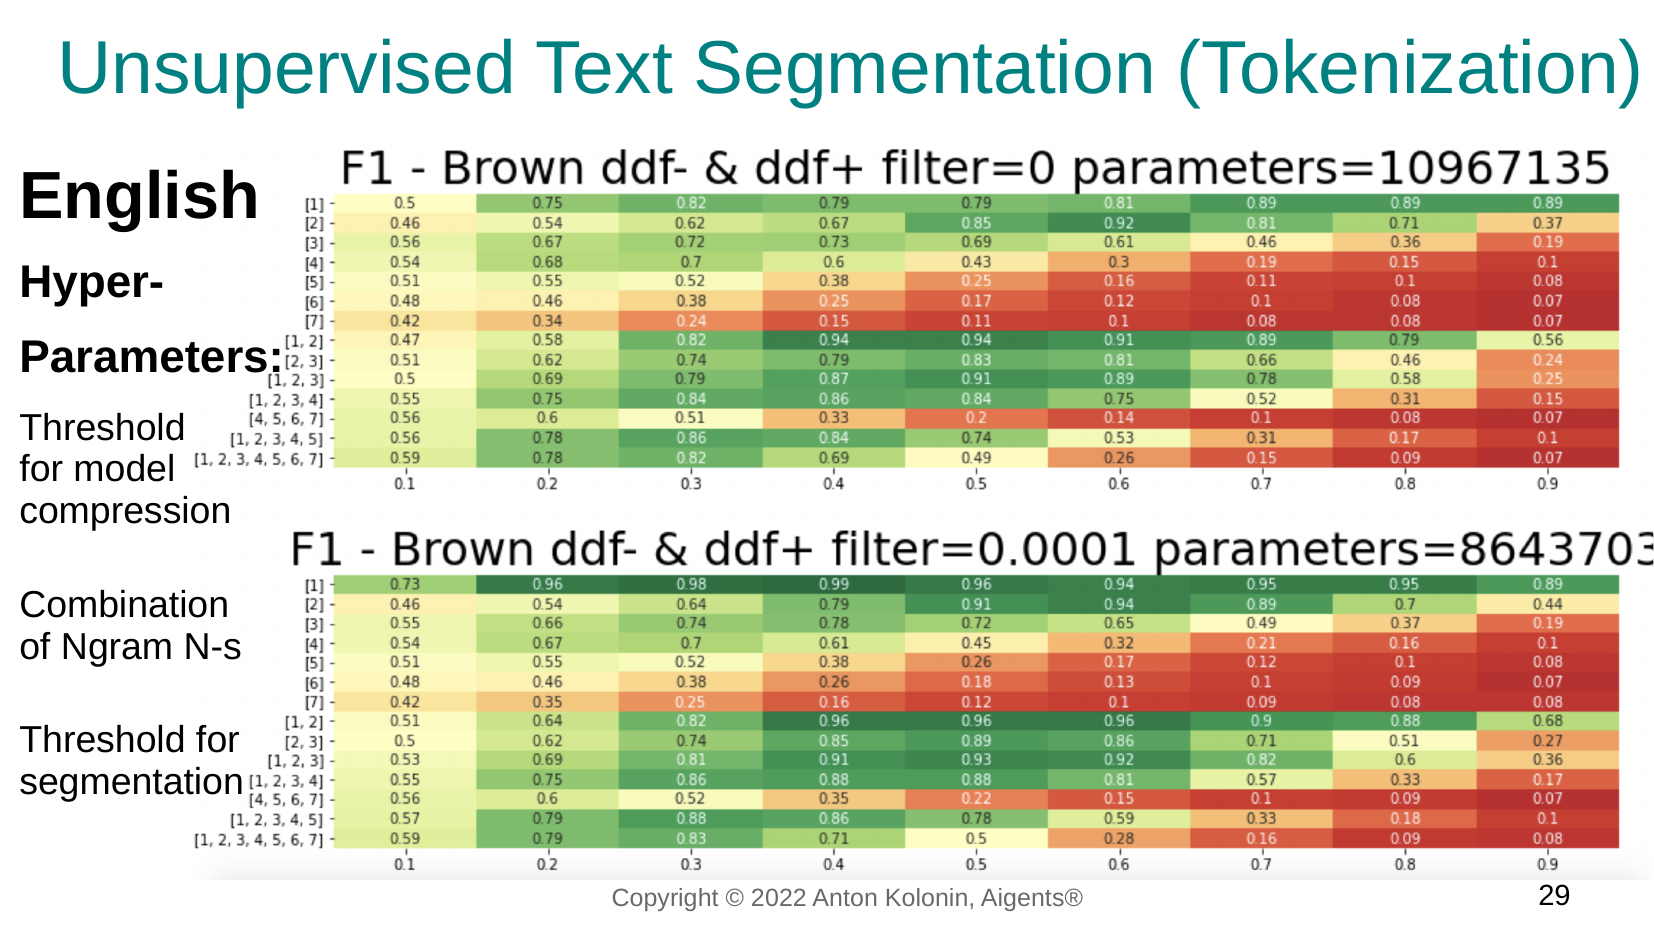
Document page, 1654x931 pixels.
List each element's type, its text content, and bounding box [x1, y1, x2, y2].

picture [190, 131, 1654, 880]
text_box English Hyper- Parameters: Threshold for model compression Combination of Ngram N-s Threshold for segmentation [4, 150, 299, 894]
text_box Unsupervised Text Segmentation (Tokenization) [0, 0, 1653, 135]
